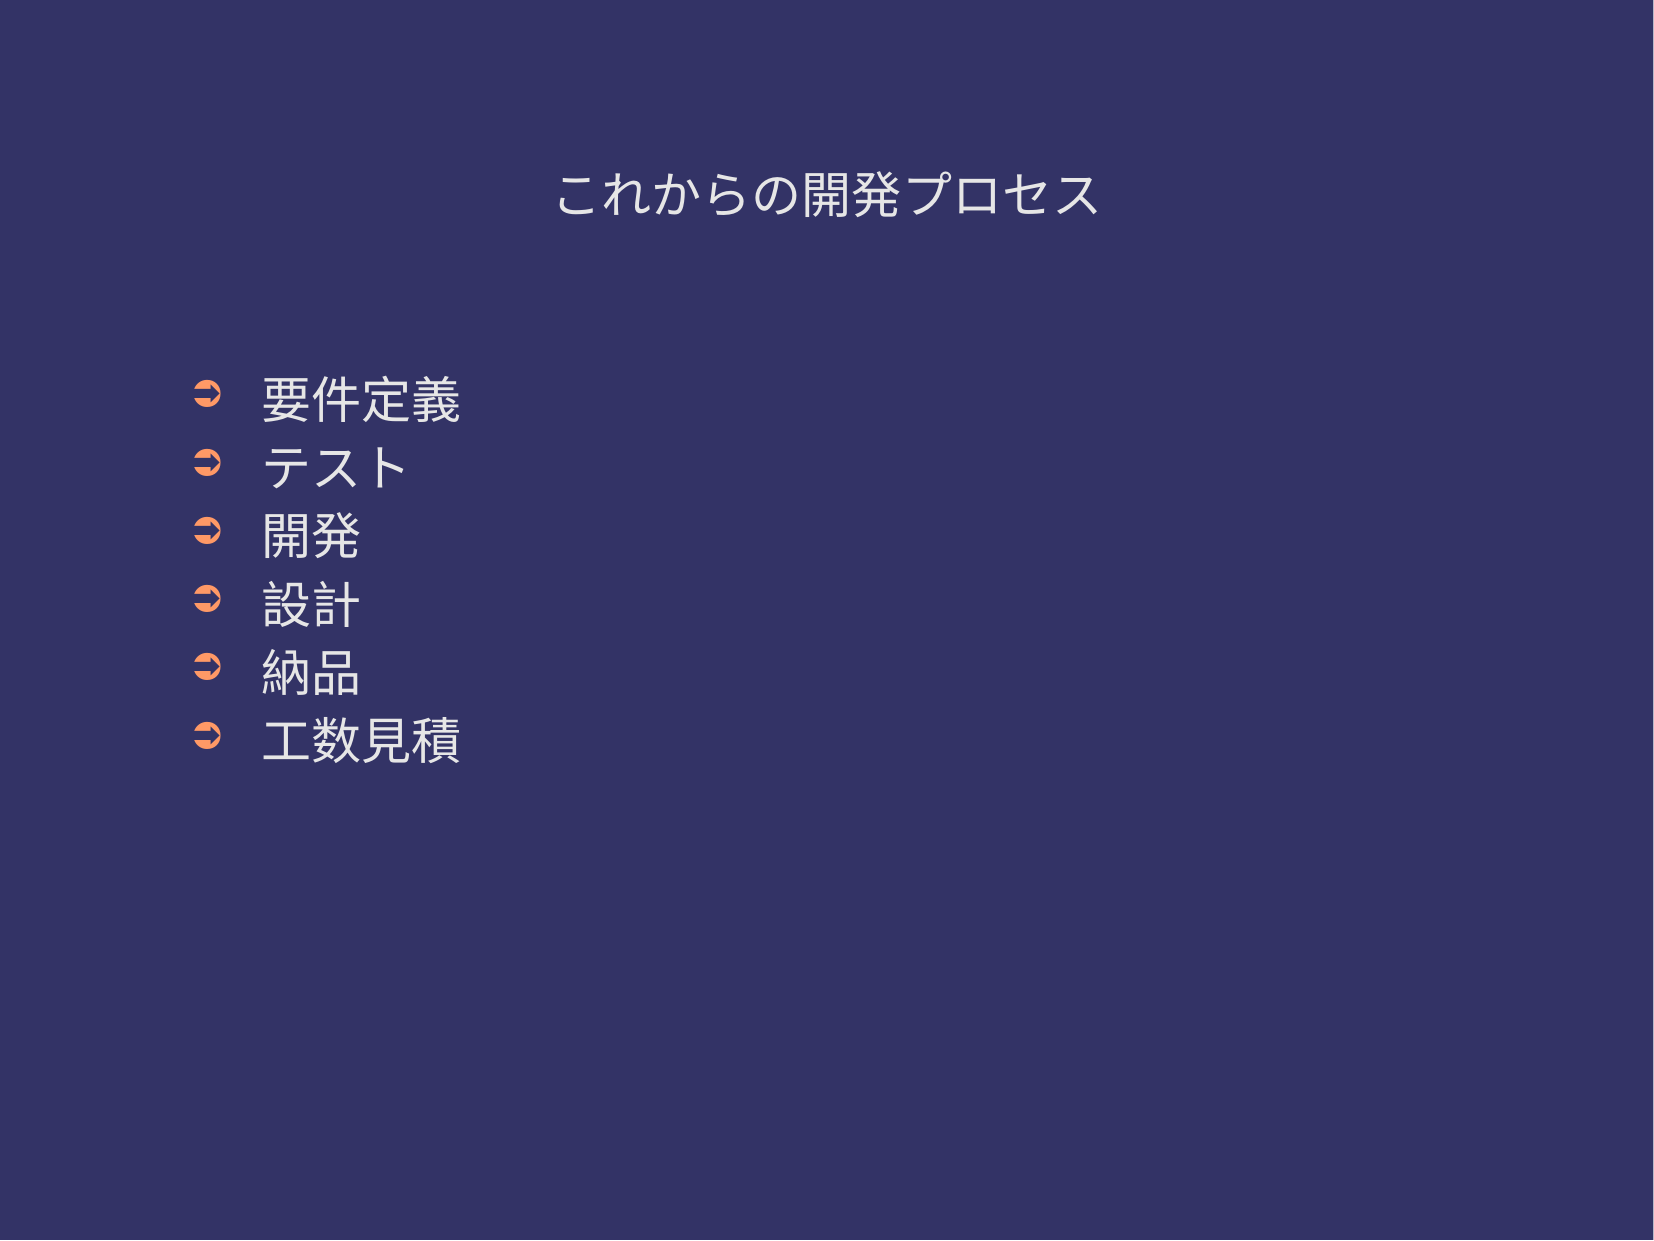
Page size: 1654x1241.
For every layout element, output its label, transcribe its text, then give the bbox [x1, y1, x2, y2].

list 要件定義 テスト 開発 設計 納品 工数見積 [178, 364, 1570, 1147]
title これからの開発プロセス [118, 90, 1536, 298]
